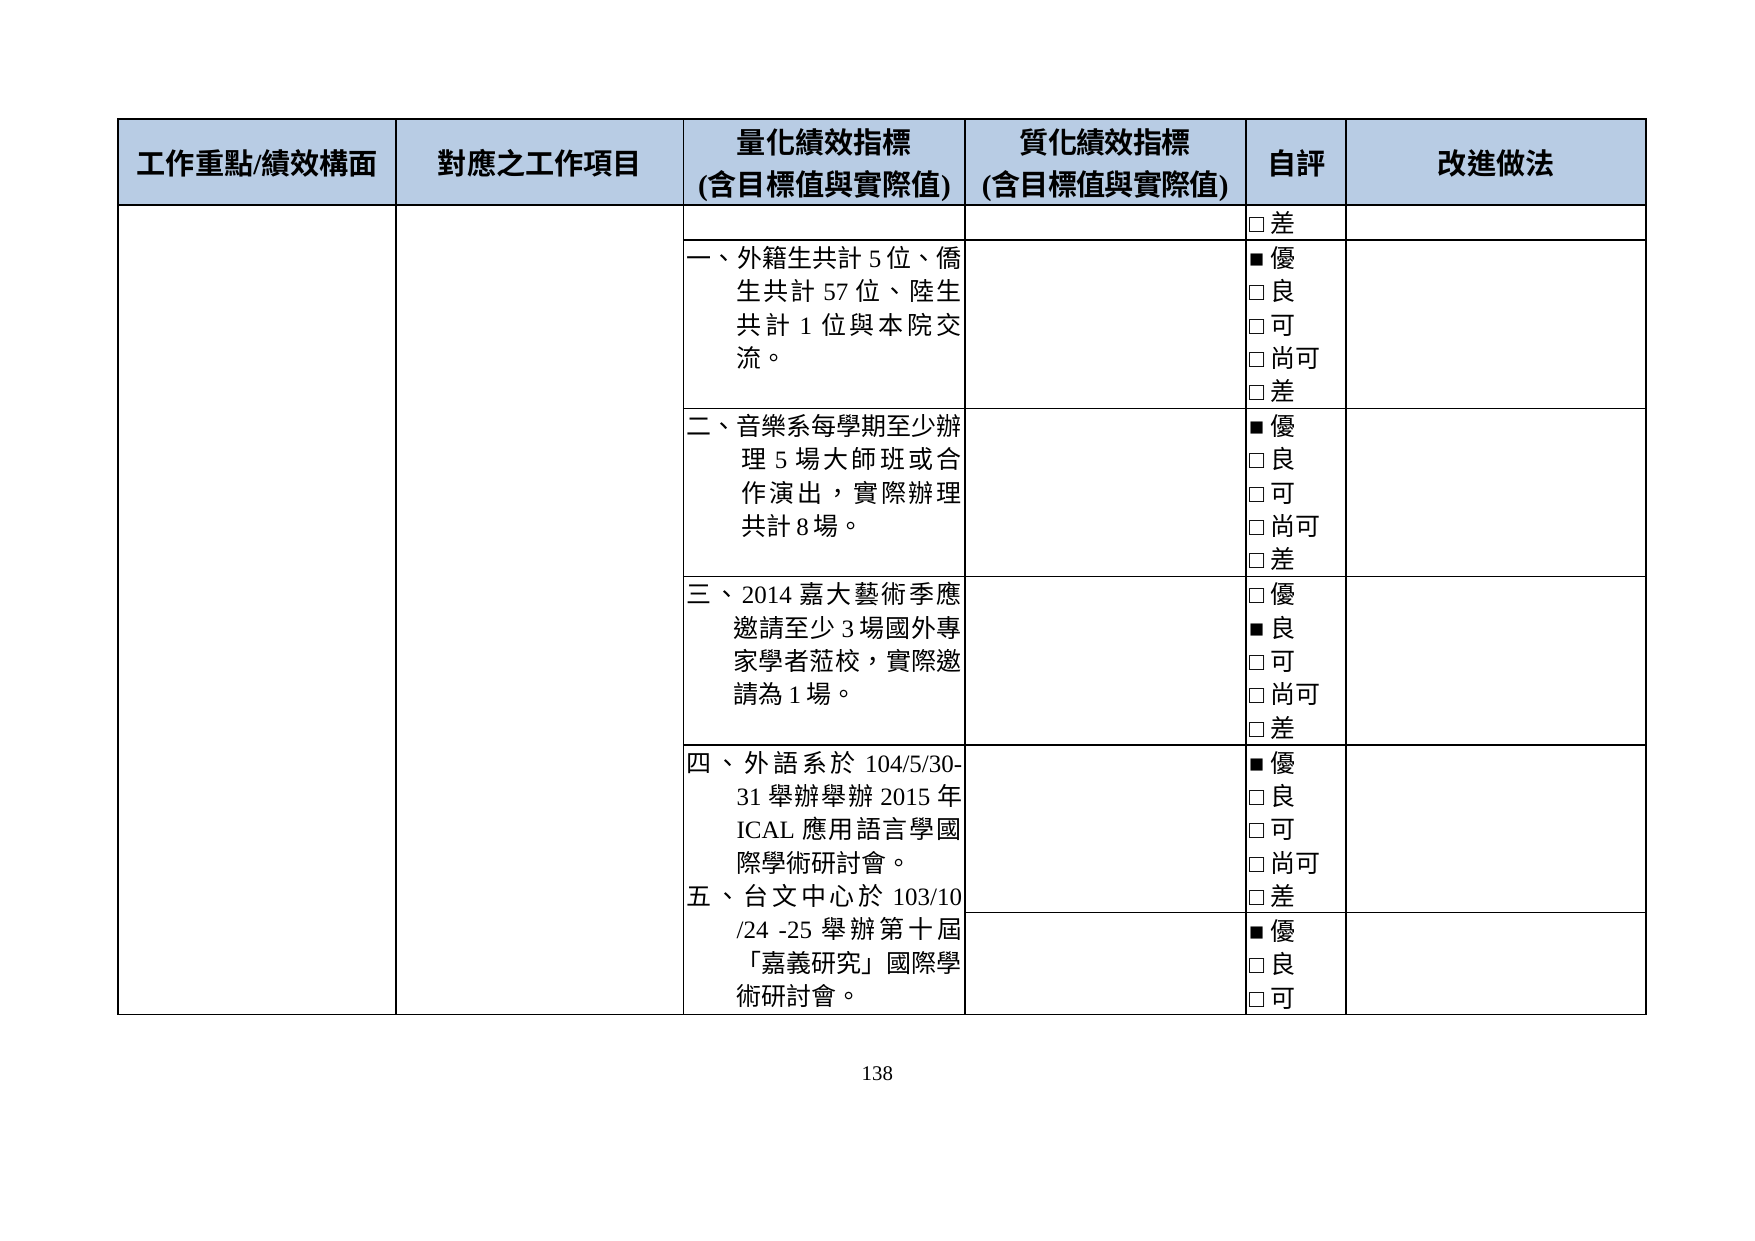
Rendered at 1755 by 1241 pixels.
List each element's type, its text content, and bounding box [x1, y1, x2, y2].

table_header 自評 [1247, 120, 1345, 204]
table_cell [1347, 206, 1645, 239]
table_cell [966, 913, 1245, 1014]
table_cell [966, 746, 1245, 912]
table_header 量化績效指標 (含目標值與實際值) [684, 120, 964, 204]
table_cell ■ 優 □ 良 □ 可 □ 尚可 □ 差 [1247, 409, 1345, 576]
table_header 工作重點/績效構面 [119, 120, 395, 204]
table_cell [397, 206, 683, 1014]
table_header 質化績效指標 (含目標值與實際值) [966, 120, 1245, 204]
table_cell [1347, 746, 1645, 912]
table_cell [966, 206, 1245, 239]
table_cell [1347, 241, 1645, 407]
table_cell □ 差 [1247, 206, 1345, 239]
table_cell [966, 241, 1245, 407]
table_header 改進做法 [1347, 120, 1645, 204]
table_cell 二、音樂系每學期至少辦理5場大師班或合作演出，實際辦理共計8場。 [684, 409, 964, 576]
table_cell 一、外籍生共計5位、僑生共計57位、陸生共計1位與本院交流。 [684, 241, 964, 407]
table_cell [119, 206, 395, 1014]
table_cell ■ 優 □ 良 □ 可 [1247, 913, 1345, 1014]
table_cell 四、外語系於104/5/30-31舉辦舉辦2015年ICAL應用語言學國際學術研討會。 五、台文中心於103/10 /24 -25舉辦第十屆「嘉義研究」國際學術研討會。 [684, 746, 964, 1014]
table_cell [966, 409, 1245, 576]
table_cell ■ 優 □ 良 □ 可 □ 尚可 □ 差 [1247, 241, 1345, 407]
table_cell □ 優 ■ 良 □ 可 □ 尚可 □ 差 [1247, 577, 1345, 744]
table_cell ■ 優 □ 良 □ 可 □ 尚可 □ 差 [1247, 746, 1345, 912]
table_cell [1347, 409, 1645, 576]
table_cell [684, 206, 964, 239]
table_cell [1347, 577, 1645, 744]
table_cell 三、2014嘉大藝術季應邀請至少3場國外專家學者蒞校，實際邀請為1場。 [684, 577, 964, 744]
table_cell [966, 577, 1245, 744]
table_header 對應之工作項目 [397, 120, 683, 204]
table_cell [1347, 913, 1645, 1014]
